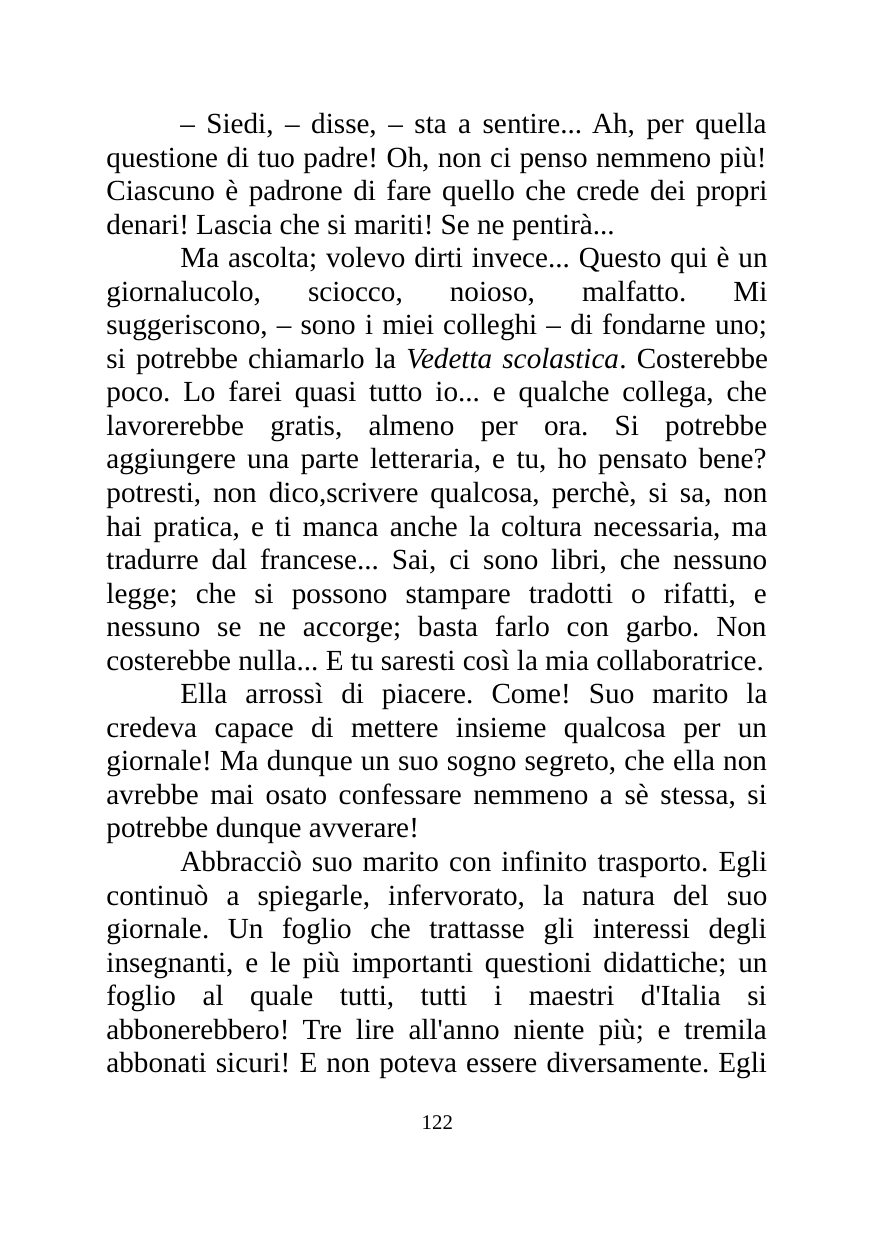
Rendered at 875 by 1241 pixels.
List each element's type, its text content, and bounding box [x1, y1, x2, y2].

text Ella arrossì di piacere. Come! Suo marito la credeva capace di mettere insieme qualcosa per un giornale! Ma dunque un suo sogno segreto, che ella non avrebbe mai osato confessare nemmeno a sè stessa, si potrebbe dunque avverare! [106, 676, 768, 844]
text Abbracciò suo marito con infinito trasporto. Egli continuò a spiegarle, infervorato, la natura del suo giornale. Un foglio che trattasse gli interessi degli insegnanti, e le più importanti questioni didattiche; un foglio al quale tutti, tutti i maestri d'Italia si abbonerebbero! Tre lire all'anno niente più; e tremila abbonati sicuri! E non poteva essere diversamente. Egli [106, 844, 768, 1079]
text – Siedi, – disse, – sta a sentire... Ah, per quella questione di tuo padre! Oh, non ci penso nemmeno più! Ciascuno è padrone di fare quello che crede dei propri denari! Lascia che si mariti! Se ne pentirà... [106, 106, 768, 240]
text Ma ascolta; volevo dirti invece... Questo qui è un giornalucolo, sciocco, noioso, malfatto. Mi suggeriscono, – sono i miei colleghi – di fondarne uno; si potrebbe chiamarlo la Vedetta scolastica. Costerebbe poco. Lo farei quasi tutto io... e qualche collega, che lavorerebbe gratis, almeno per ora. Si potrebbe aggiungere una parte letteraria, e tu, ho pensato bene? potresti, non dico,scrivere qualcosa, perchè, si sa, non hai pratica, e ti manca anche la coltura necessaria, ma tradurre dal francese... Sai, ci sono libri, che nessuno legge; che si possono stampare tradotti o rifatti, e nessuno se ne accorge; basta farlo con garbo. Non costerebbe nulla... E tu saresti così la mia collaboratrice. [106, 240, 768, 676]
